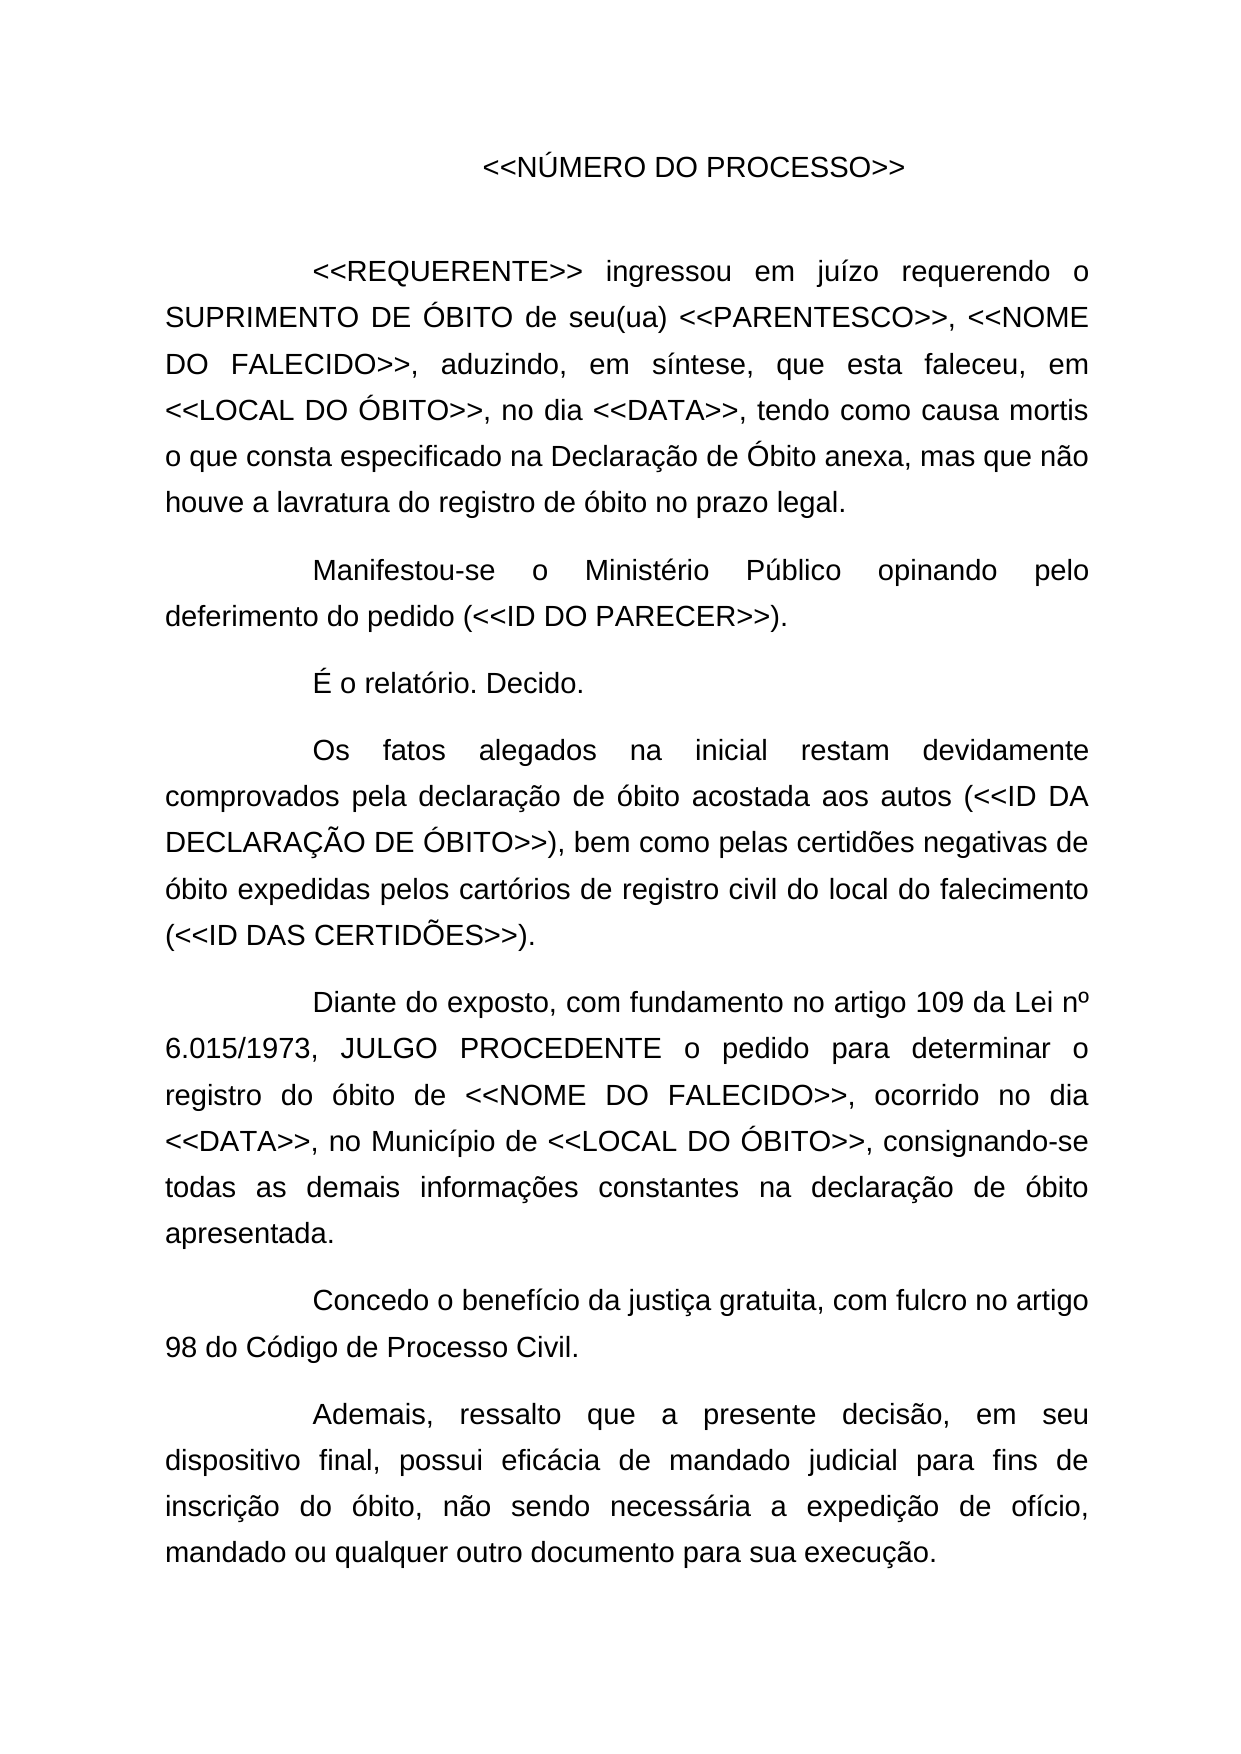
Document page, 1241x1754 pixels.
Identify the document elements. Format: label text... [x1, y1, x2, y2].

text <<NÚMERO DO PROCESSO>> [150, 150, 1090, 183]
text Manifestou-se o Ministério Público opinando pelo deferimento do pedido (<<ID DO PARECER>>). [165, 552, 1090, 632]
text Concedo o benefício da justiça gratuita, com fulcro no artigo 98 do Código de Processo Civil. [165, 1283, 1090, 1363]
text Diante do exposto, com fundamento no artigo 109 da Lei nº 6.015/1973, JULGO PROCEDENTE o pedido para determinar o registro do óbito de <<NOME DO FALECIDO>>, ocorrido no dia <<DATA>>, no Município de <<LOCAL DO ÓBITO>>, consignando-se todas as demais informações constantes na declaração de óbito apresentada. [165, 985, 1090, 1250]
text É o relatório. Decido. [165, 666, 1090, 699]
text Ademais, ressalto que a presente decisão, em seu dispositivo final, possui eficácia de mandado judicial para fins de inscrição do óbito, não sendo necessária a expedição de ofício, mandado ou qualquer outro documento para sua execução. [165, 1397, 1090, 1569]
text <<REQUERENTE>> ingressou em juízo requerendo o SUPRIMENTO DE ÓBITO de seu(ua) <<PARENTESCO>>, <<NOME DO FALECIDO>>, aduzindo, em síntese, que esta faleceu, em <<LOCAL DO ÓBITO>>, no dia <<DATA>>, tendo como causa mortis o que consta especificado na Declaração de Óbito anexa, mas que não houve a lavratura do registro de óbito no prazo legal. [165, 254, 1090, 519]
text Os fatos alegados na inicial restam devidamente comprovados pela declaração de óbito acostada aos autos (<<ID DA DECLARAÇÃO DE ÓBITO>>), bem como pelas certidões negativas de óbito expedidas pelos cartórios de registro civil do local do falecimento (<<ID DAS CERTIDÕES>>). [165, 733, 1090, 951]
